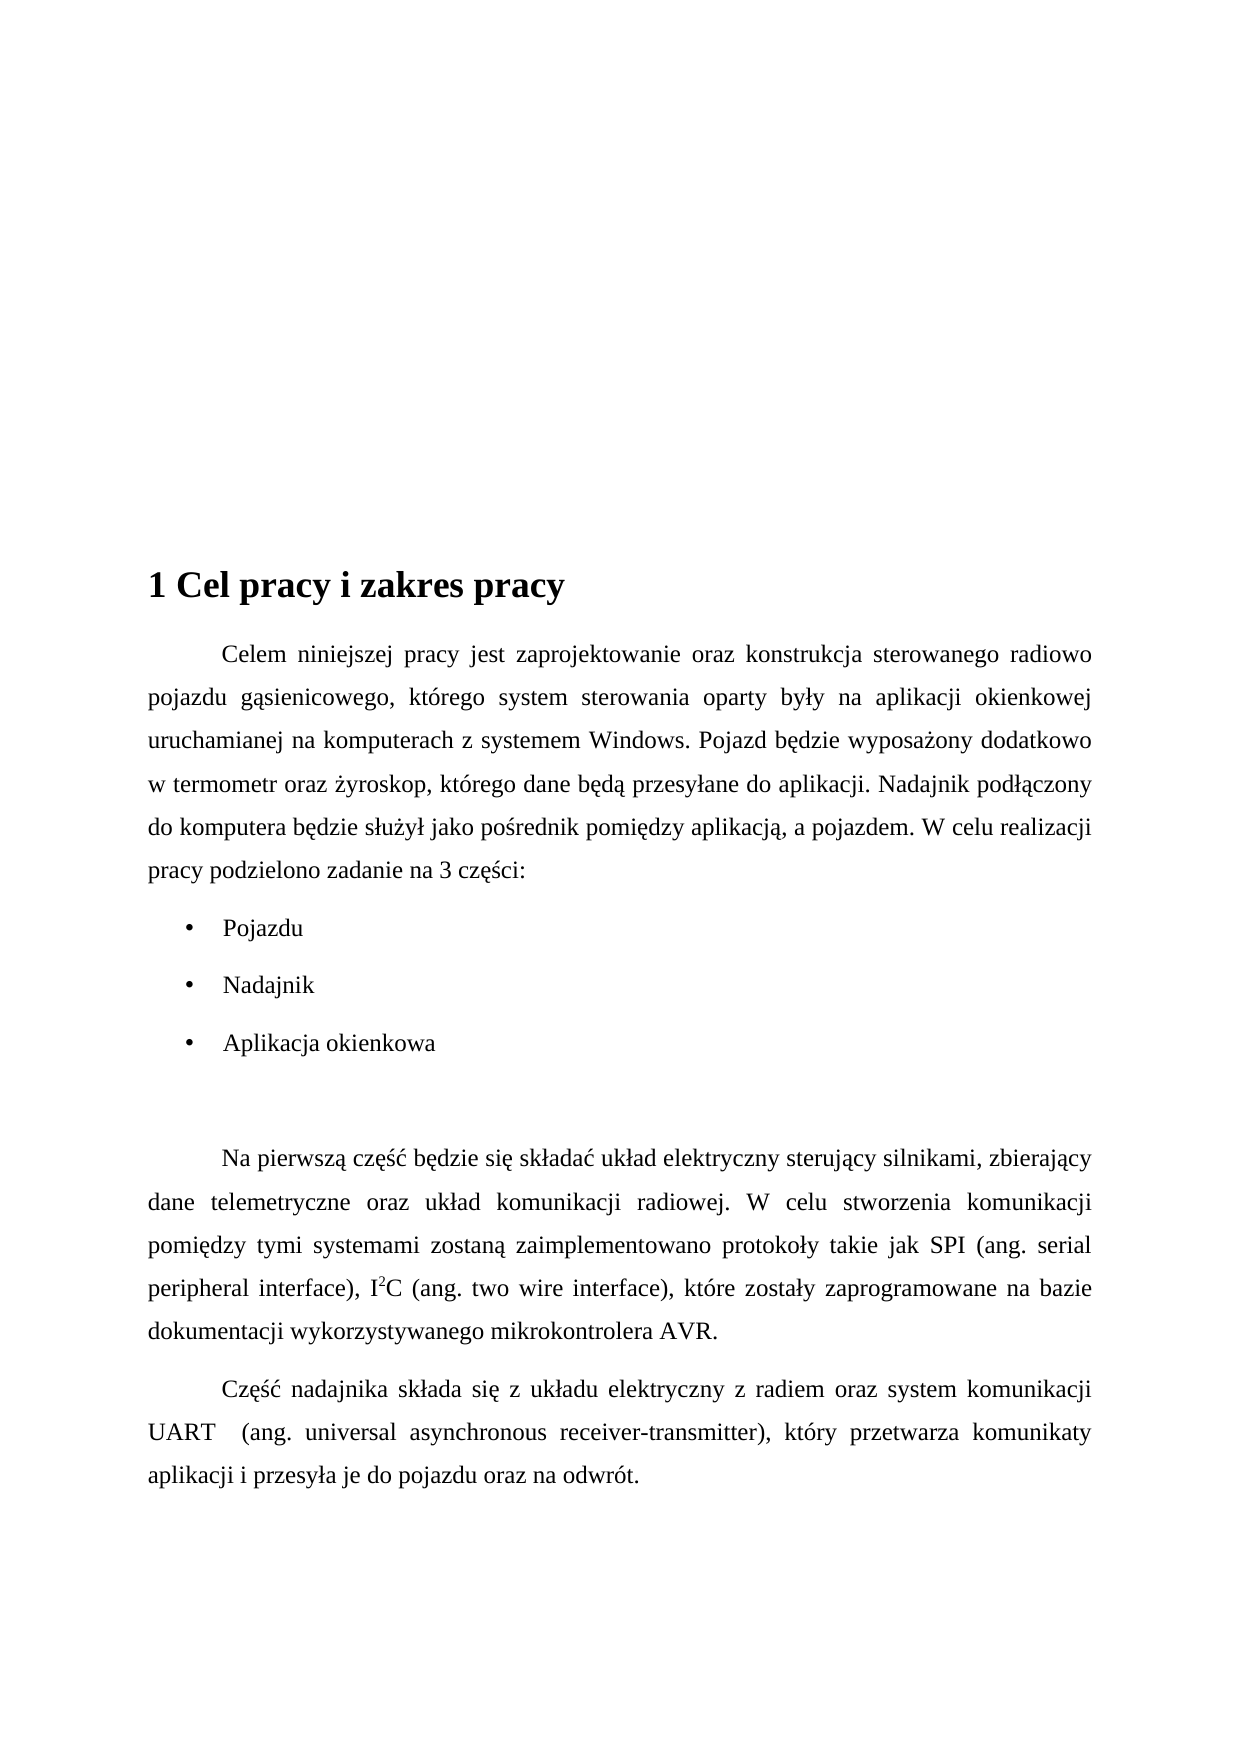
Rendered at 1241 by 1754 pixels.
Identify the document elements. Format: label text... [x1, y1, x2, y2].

subtitle 1 Cel pracy i zakres pracy [148, 562, 1093, 605]
text Celem niniejszej pracy jest zaprojektowanie oraz konstrukcja sterowanego radiowo pojazdu gąsienicowego, którego system sterowania oparty były na aplikacji okienkowej uruchamianej na komputerach z systemem Windows. Pojazd będzie wyposażony dodatkowo w termometr oraz żyroskop, którego dane będą przesyłane do aplikacji. Nadajnik podłączony do komputera będzie służył jako pośrednik pomiędzy aplikacją, a pojazdem. W celu realizacji pracy podzielono zadanie na 3 części: [148, 639, 1093, 884]
list Aplikacja okienkowa [185, 1028, 1093, 1057]
list Pojazdu [185, 913, 1093, 941]
text Na pierwszą część będzie się składać układ elektryczny sterujący silnikami, zbierający dane telemetryczne oraz układ komunikacji radiowej. W celu stworzenia komunikacji pomiędzy tymi systemami zostaną zaimplementowano protokoły takie jak SPI (ang. serial peripheral interface), I2C (ang. two wire interface), które zostały zaprogramowane na bazie dokumentacji wykorzystywanego mikrokontrolera AVR. [148, 1143, 1093, 1345]
text Część nadajnika składa się z układu elektryczny z radiem oraz system komunikacji UART (ang. universal asynchronous receiver-transmitter), który przetwarza komunikaty aplikacji i przesyła je do pojazdu oraz na odwrót. [148, 1374, 1093, 1489]
list Nadajnik [185, 970, 1093, 999]
